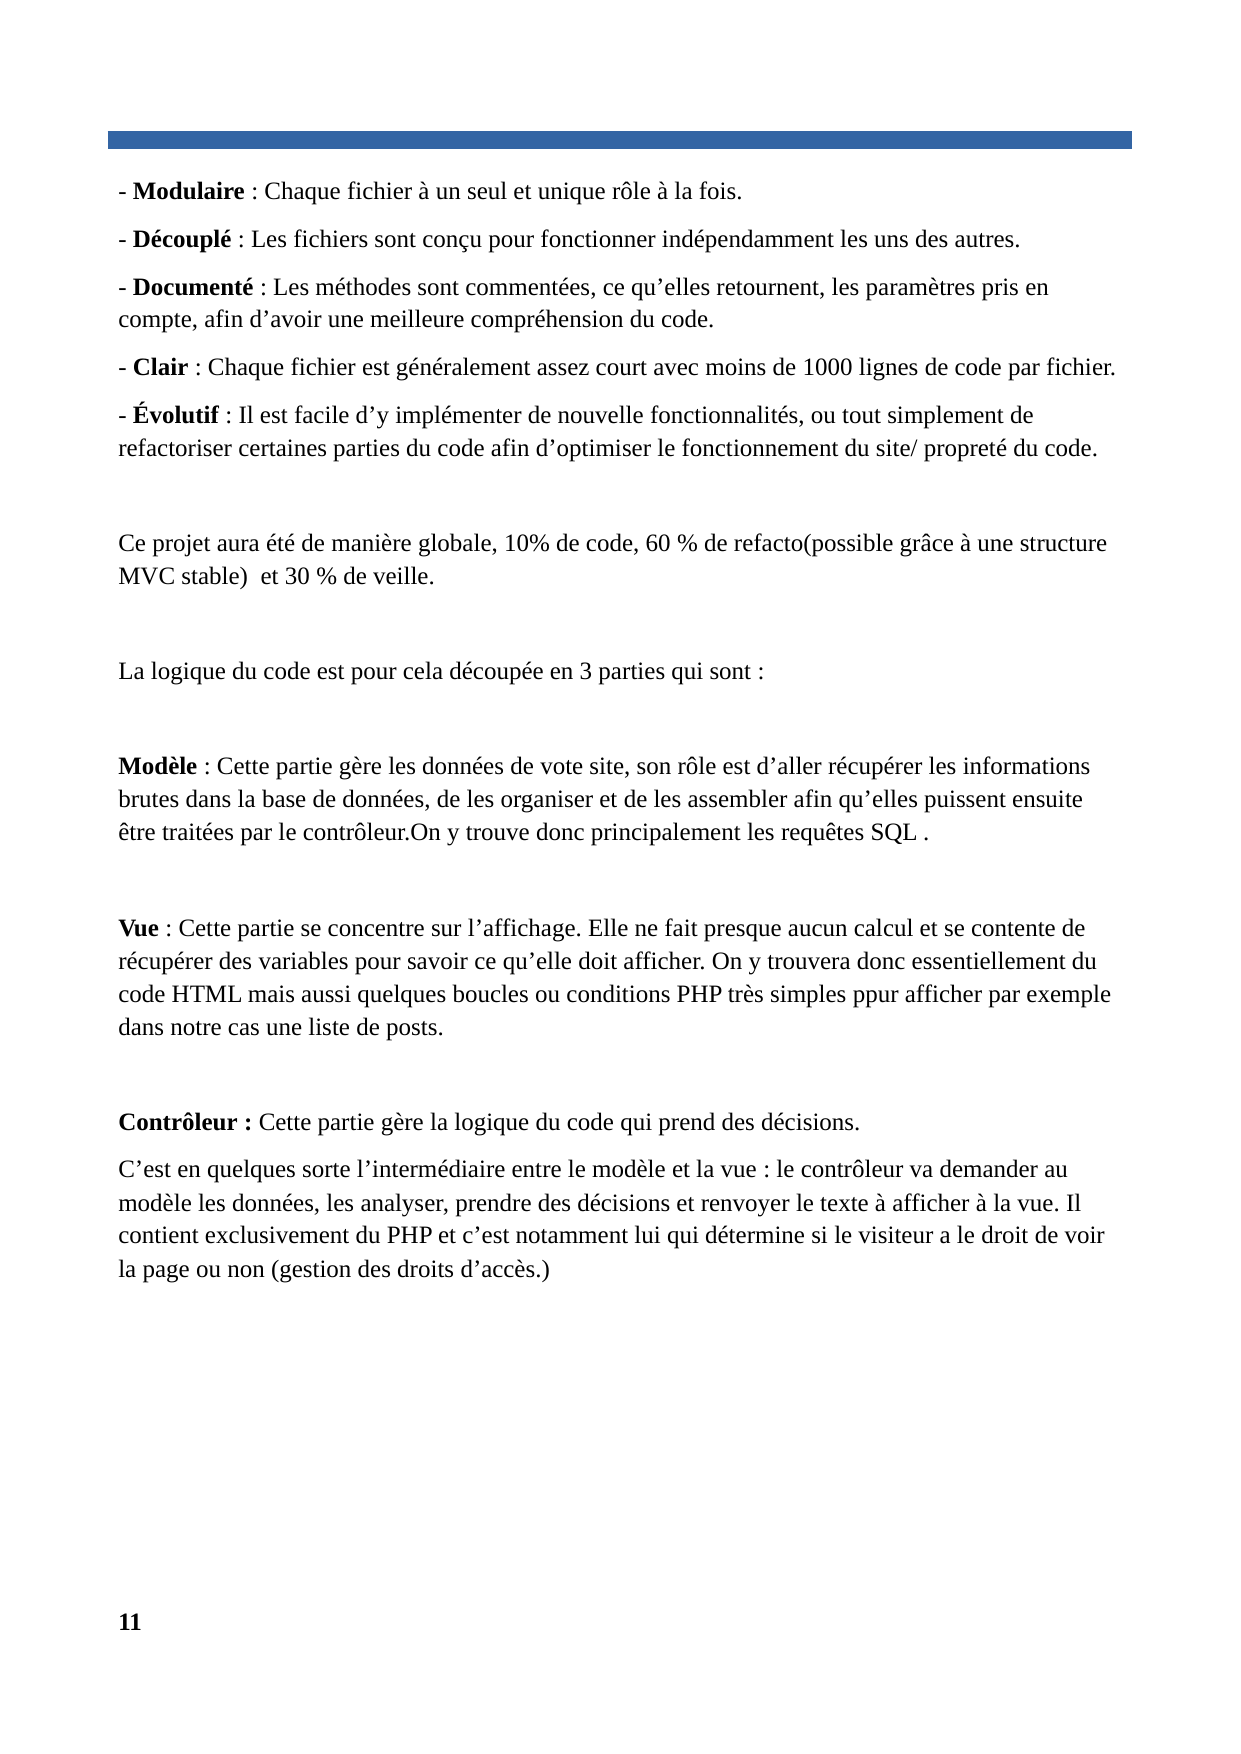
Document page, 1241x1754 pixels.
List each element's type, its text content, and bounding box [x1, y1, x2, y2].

text - Documenté : Les méthodes sont commentées, ce qu’elles retournent, les paramètres pris en compte, afin d’avoir une meilleure compréhension du code. [118, 272, 1122, 333]
text Ce projet aura été de manière globale, 10% de code, 60 % de refacto(possible grâce à une structure MVC stable) et 30 % de veille. [118, 528, 1122, 590]
text - Clair : Chaque fichier est généralement assez court avec moins de 1000 lignes de code par fichier. [118, 352, 1122, 381]
text Vue : Cette partie se concentre sur l’affichage. Elle ne fait presque aucun calcul et se contente de récupérer des variables pour savoir ce qu’elle doit afficher. On y trouvera donc essentiellement du code HTML mais aussi quelques boucles ou conditions PHP très simples ppur afficher par exemple dans notre cas une liste de posts. [118, 913, 1122, 1041]
text C’est en quelques sorte l’intermédiaire entre le modèle et la vue : le contrôleur va demander au modèle les données, les analyser, prendre des décisions et renvoyer le texte à afficher à la vue. Il contient exclusivement du PHP et c’est notamment lui qui détermine si le visiteur a le droit de voir la page ou non (gestion des droits d’accès.) [118, 1154, 1122, 1282]
text - Découplé : Les fichiers sont conçu pour fonctionner indépendamment les uns des autres. [118, 224, 1122, 253]
text - Modulaire : Chaque fichier à un seul et unique rôle à la fois. [118, 176, 1122, 205]
text - Évolutif : Il est facile d’y implémenter de nouvelle fonctionnalités, ou tout simplement de refactoriser certaines parties du code afin d’optimiser le fonctionnement du site/ propreté du code. [118, 400, 1122, 462]
text Contrôleur : Cette partie gère la logique du code qui prend des décisions. [118, 1107, 1122, 1136]
text La logique du code est pour cela découpée en 3 parties qui sont : [118, 656, 1122, 685]
text Modèle : Cette partie gère les données de vote site, son rôle est d’aller récupérer les informations brutes dans la base de données, de les organiser et de les assembler afin qu’elles puissent ensuite être traitées par le contrôleur.On y trouve donc principalement les requêtes SQL . [118, 751, 1122, 846]
